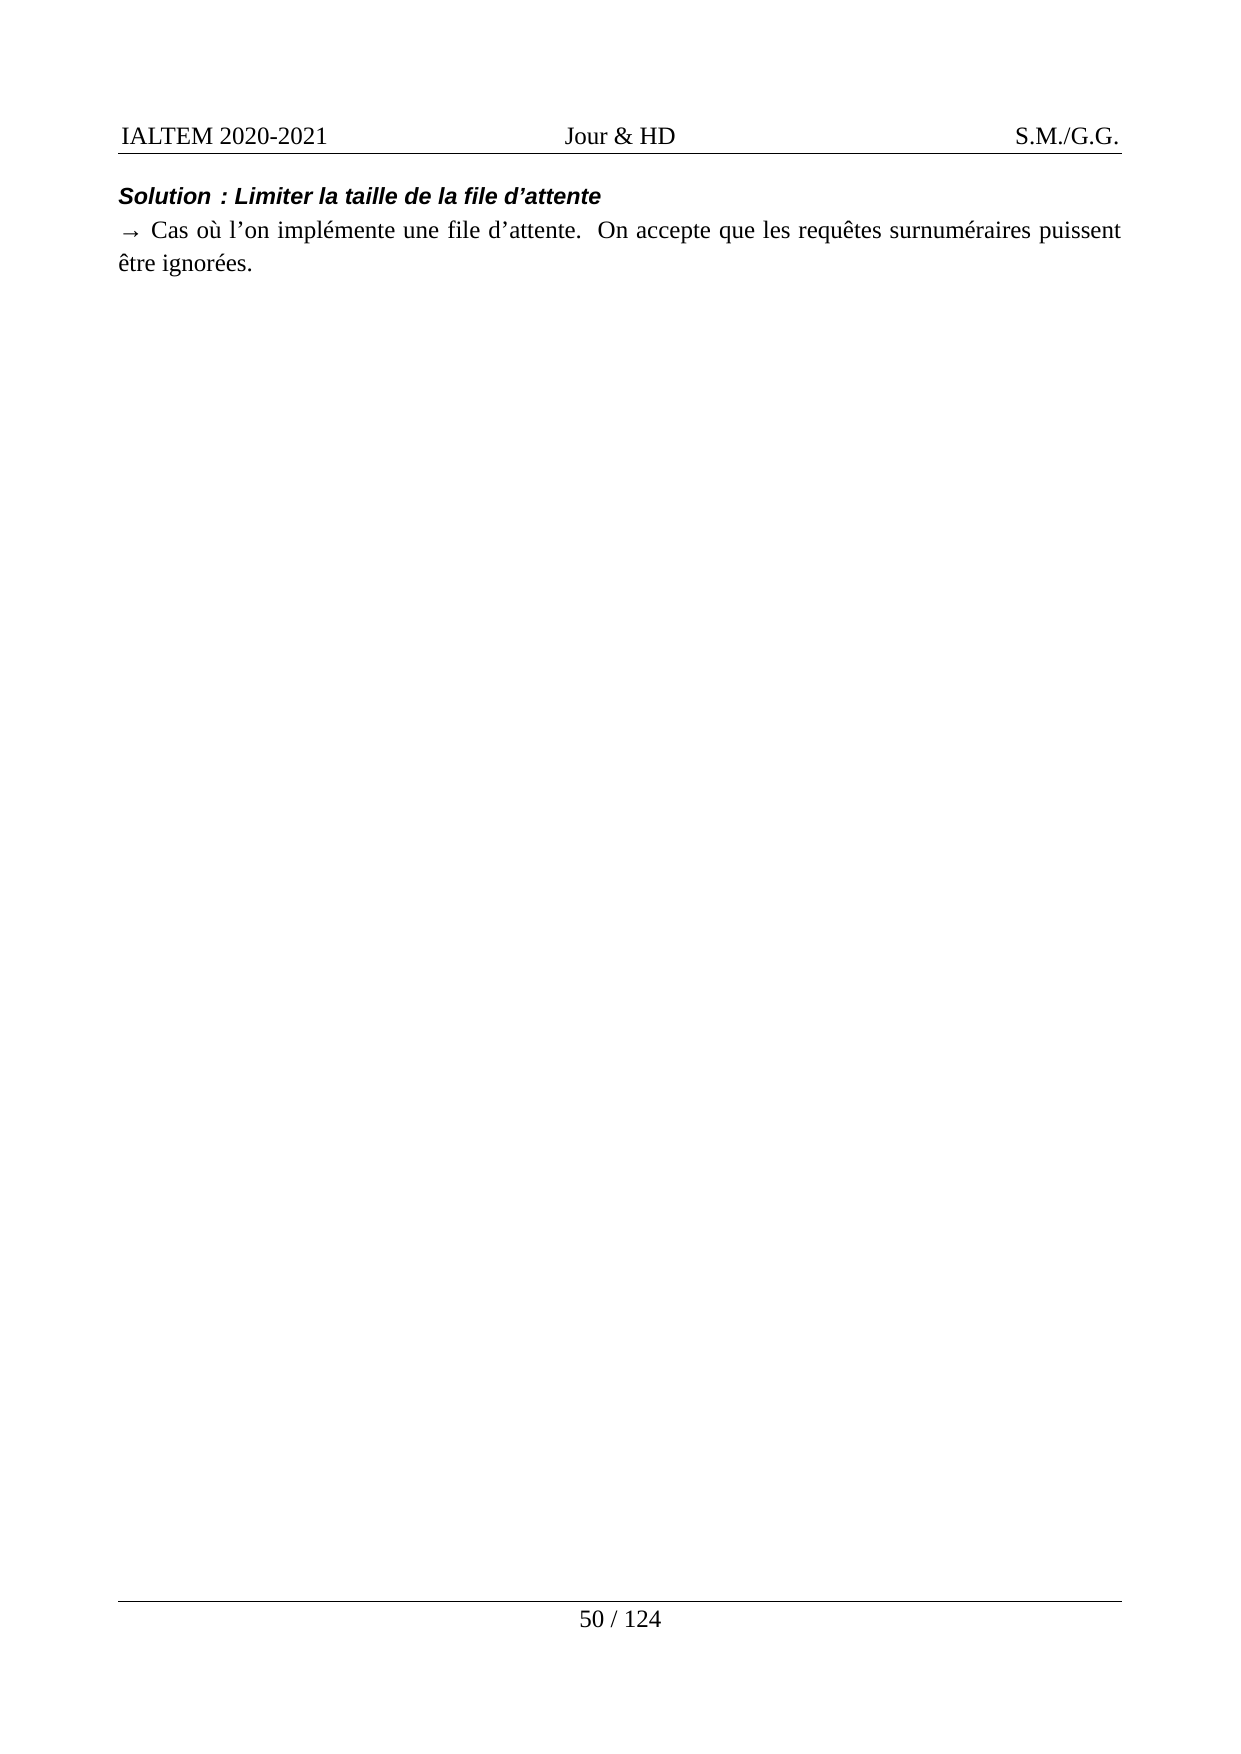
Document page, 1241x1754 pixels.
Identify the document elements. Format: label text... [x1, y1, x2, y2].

text → Cas où l’on implémente une file d’attente. On accepte que les requêtes surnuméraires puissent être ignorées. [118, 215, 1122, 277]
subtitle Solution : Limiter la taille de la file d’attente [118, 182, 1122, 209]
